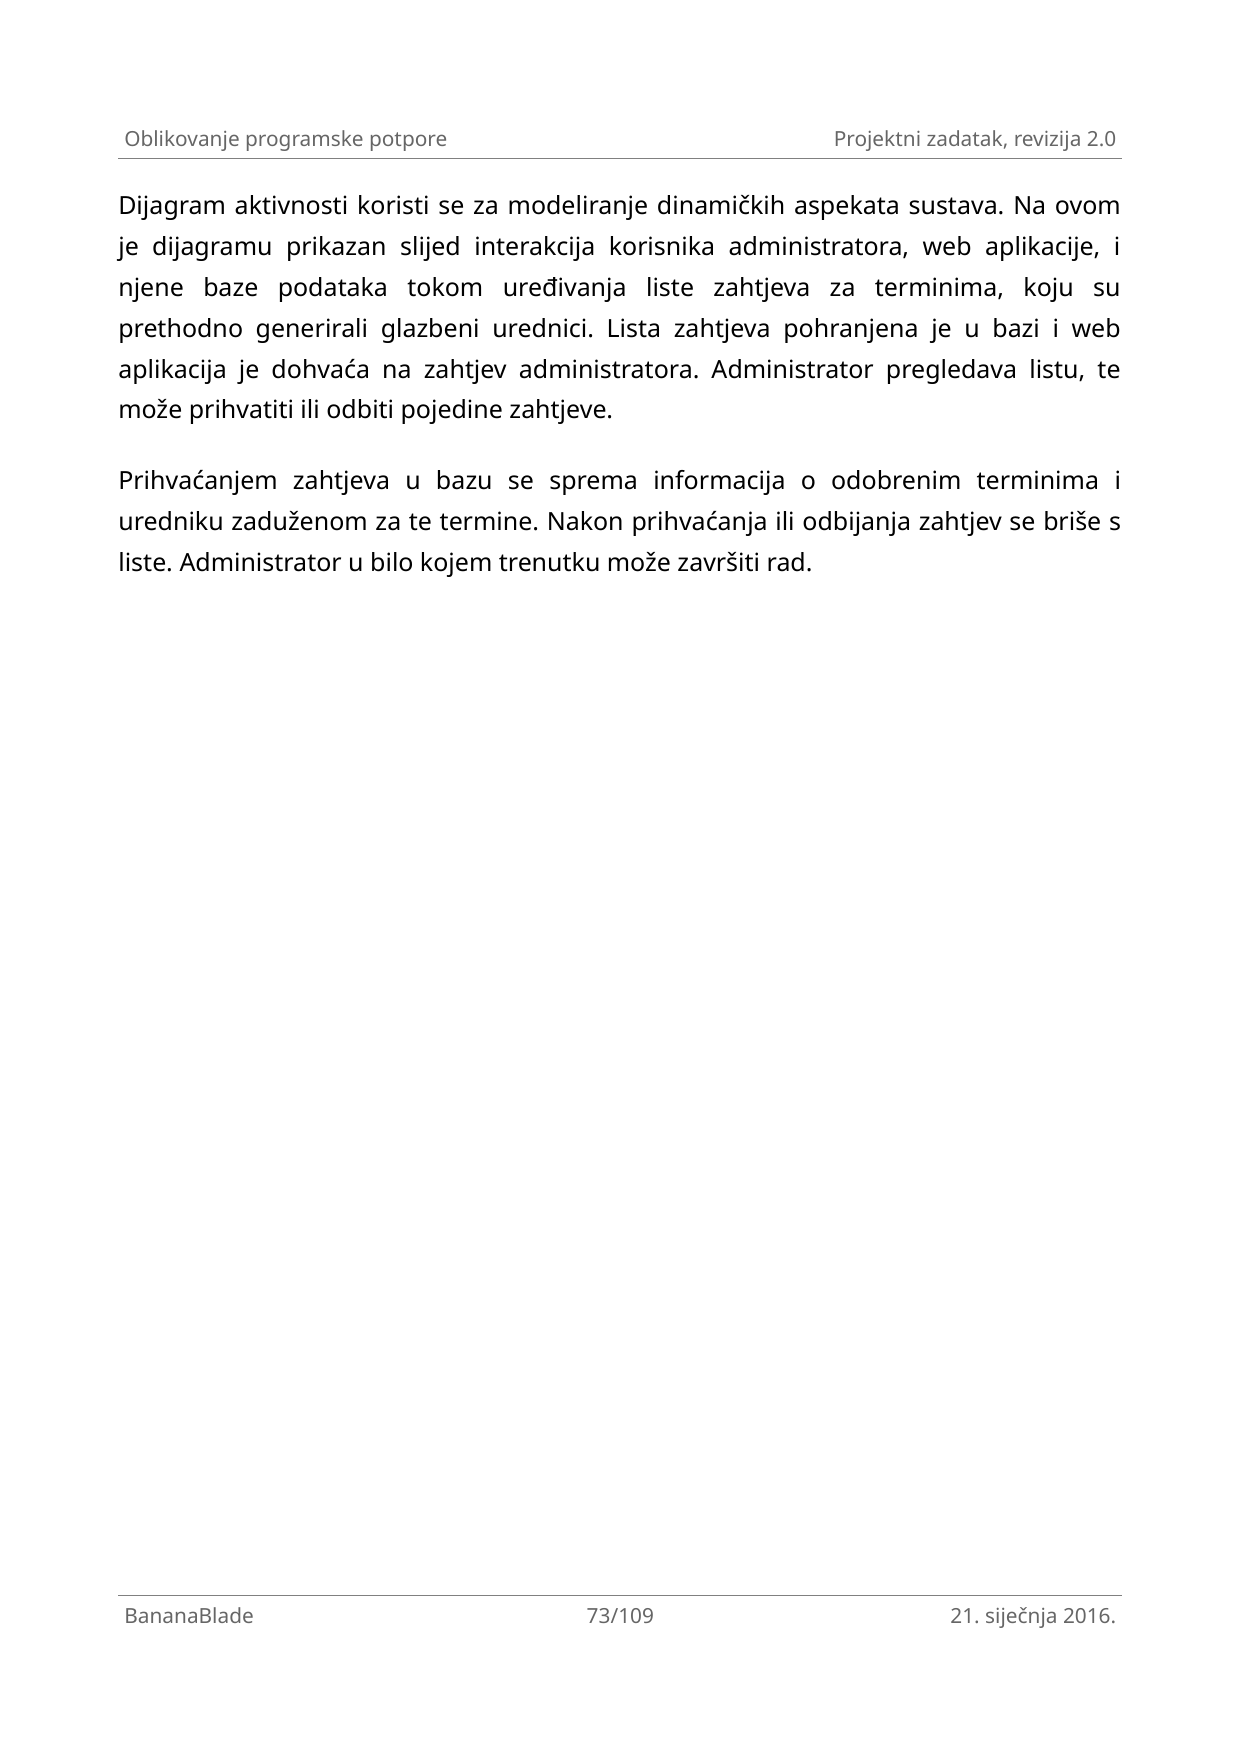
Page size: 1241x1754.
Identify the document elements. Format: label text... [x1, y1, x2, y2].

text Prihvaćanjem zahtjeva u bazu se sprema informacija o odobrenim terminima i uredniku zaduženom za te termine. Nakon prihvaćanja ili odbijanja zahtjev se briše s liste. Administrator u bilo kojem trenutku može završiti rad. [118, 462, 1122, 578]
text Dijagram aktivnosti koristi se za modeliranje dinamičkih aspekata sustava. Na ovom je dijagramu prikazan slijed interakcija korisnika administratora, web aplikacije, i njene baze podataka tokom uređivanja liste zahtjeva za terminima, koju su prethodno generirali glazbeni urednici. Lista zahtjeva pohranjena je u bazi i web aplikacija je dohvaća na zahtjev administratora. Administrator pregledava listu, te može prihvatiti ili odbiti pojedine zahtjeve. [118, 188, 1122, 426]
